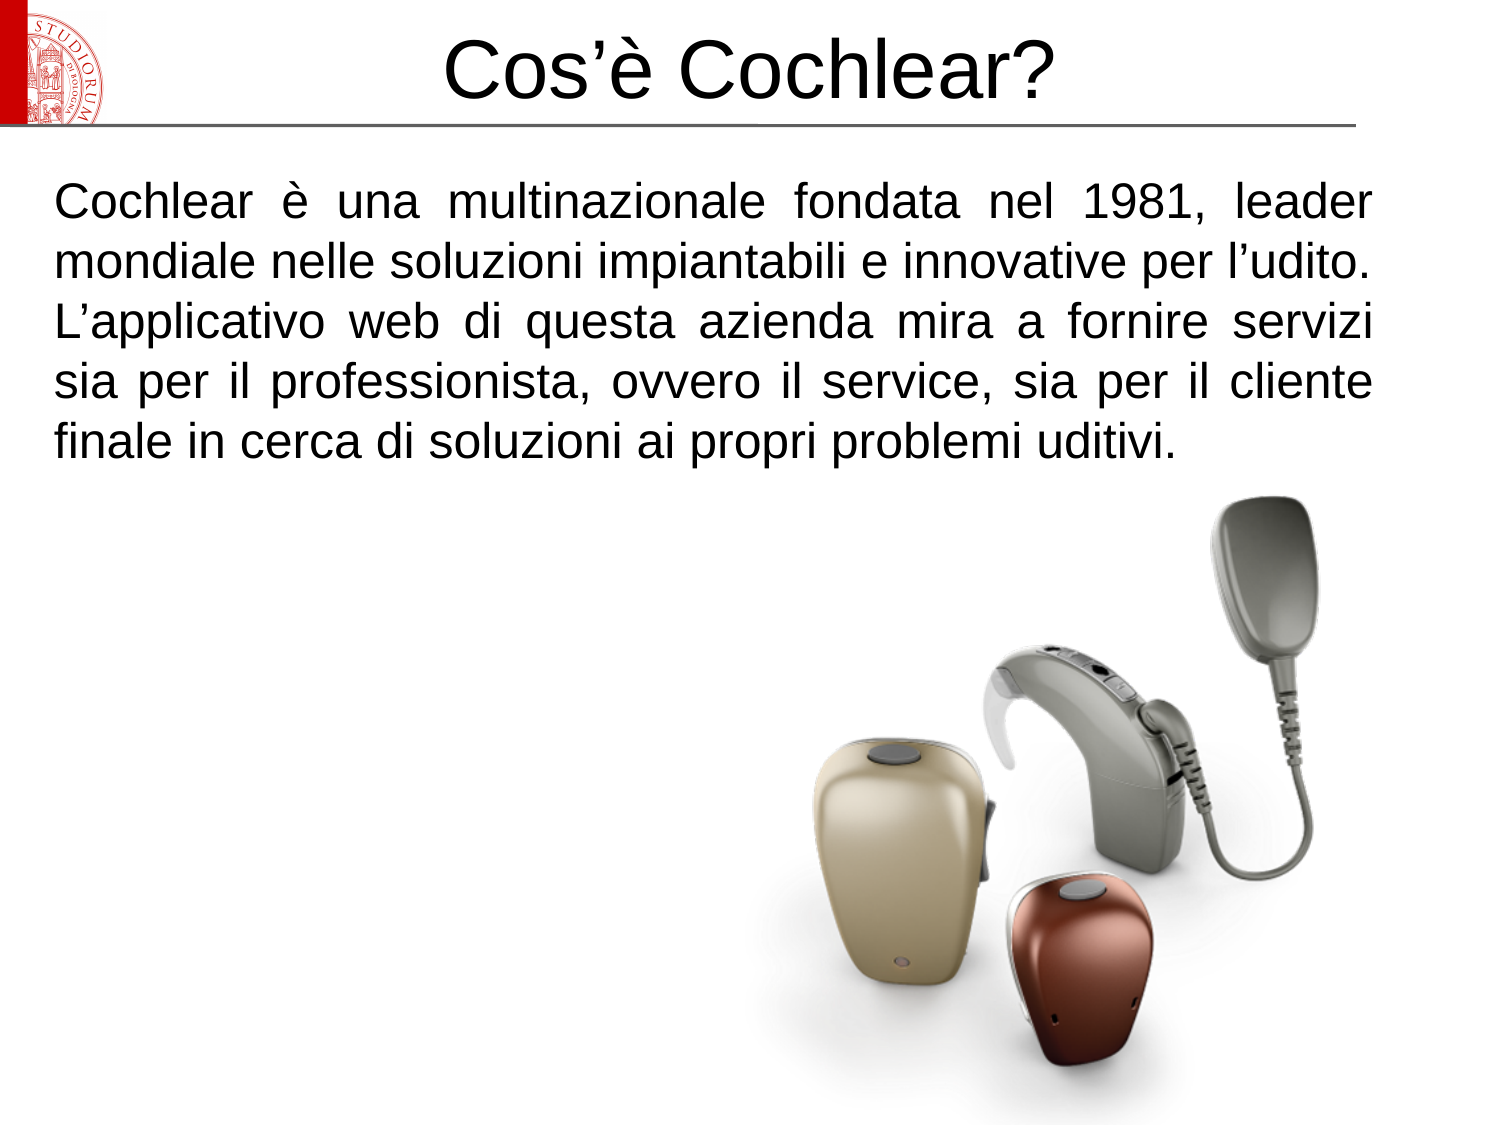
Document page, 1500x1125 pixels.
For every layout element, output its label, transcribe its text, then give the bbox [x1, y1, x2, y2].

picture [28, 11, 107, 123]
list Cochlear è una multinazionale fondata nel 1981, leader mondiale nelle soluzioni impiantabili e innovative per l’udito. L’applicativo web di questa azienda mira a fornire servizi sia per il professionista, ovvero il service, sia per il cliente finale in cerca di soluzioni ai propri problemi uditivi. [38, 160, 1389, 1005]
picture [661, 413, 1418, 1125]
title Cos’è Cochlear? [75, 7, 1425, 114]
